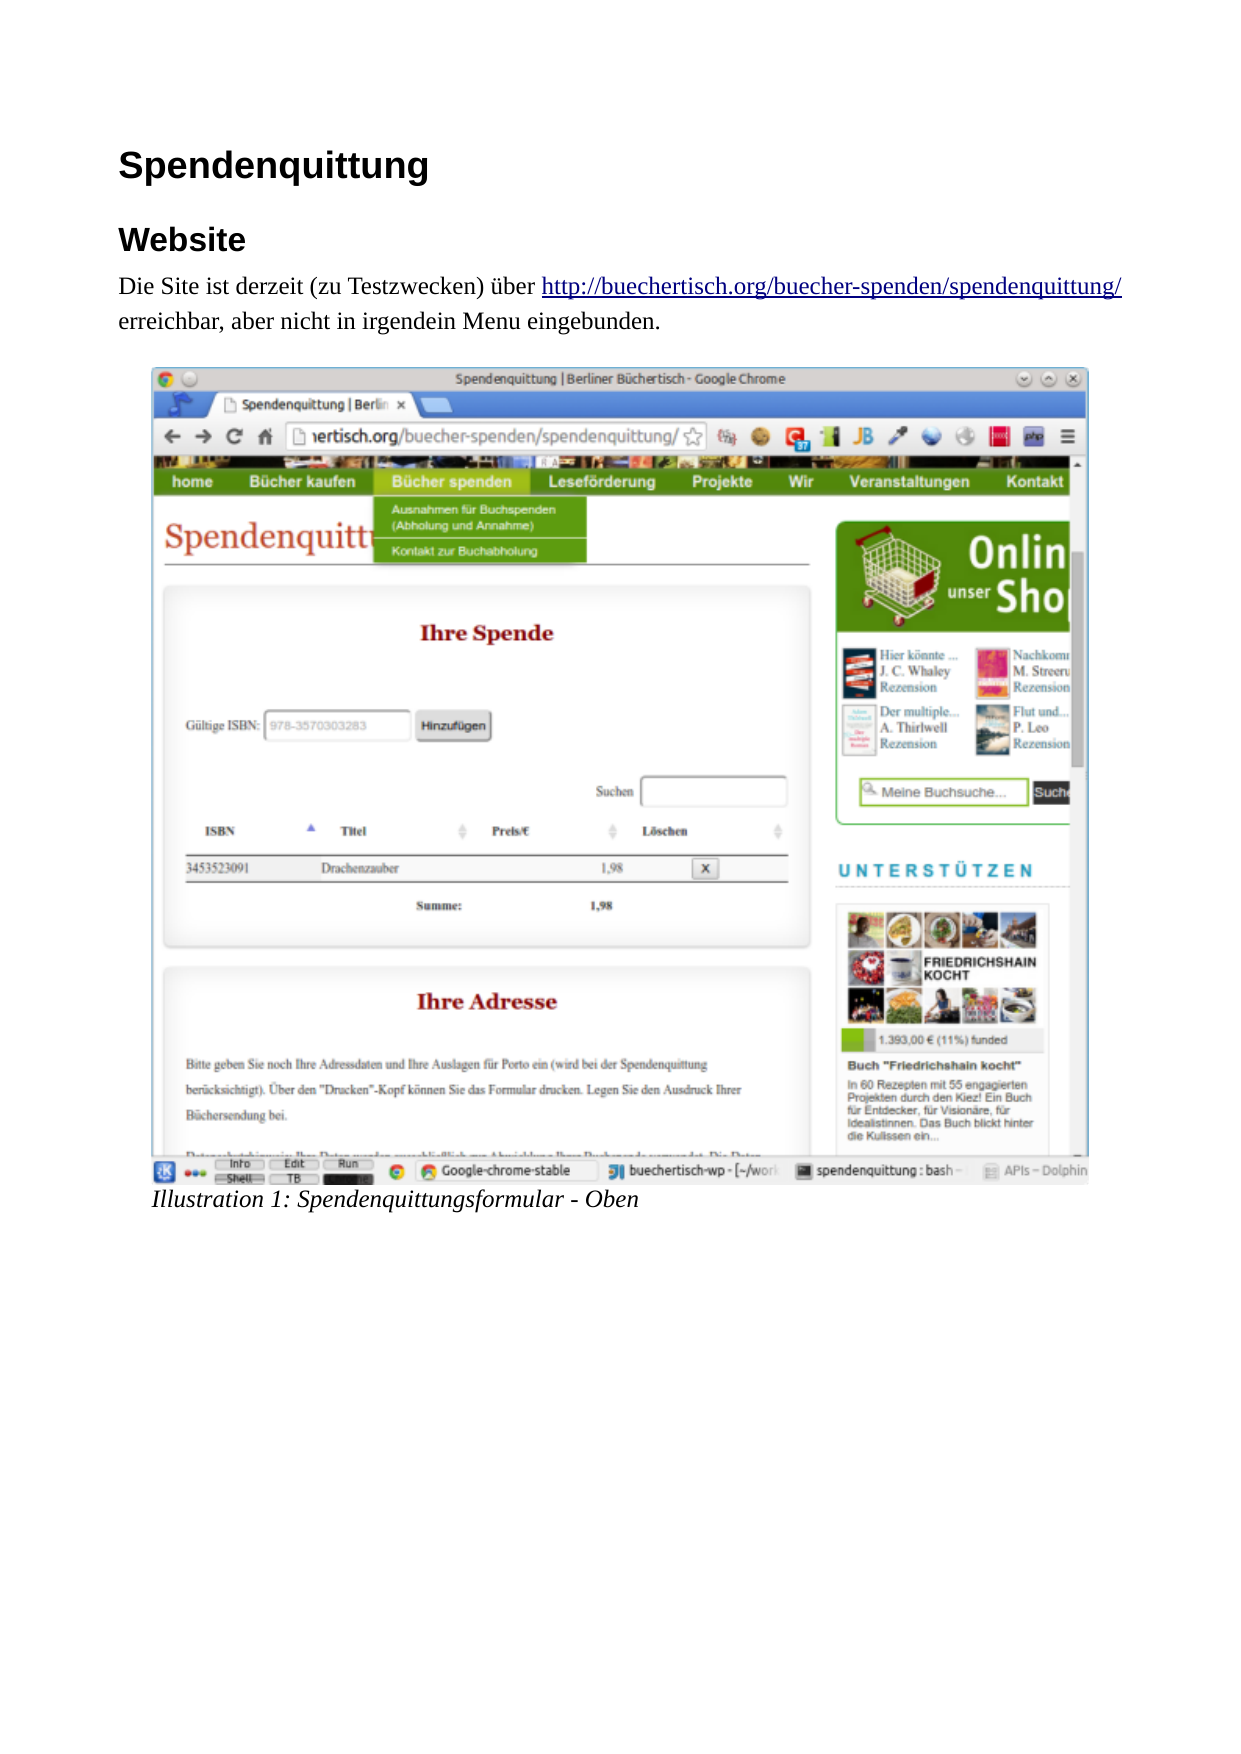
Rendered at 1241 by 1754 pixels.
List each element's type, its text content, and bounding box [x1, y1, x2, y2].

text Illustration 1: Spendenquittungsformular - Oben [151, 1185, 1089, 1213]
picture [151, 367, 1089, 1185]
subtitle Spendenquittung [118, 143, 1122, 187]
subtitle Website [118, 220, 1122, 259]
text Die Site ist derzeit (zu Testzwecken) über http://buechertisch.org/buecher-spenden/spendenquittung/ erreichbar, aber nicht in irgendein Menu eingebunden. [118, 271, 1122, 334]
